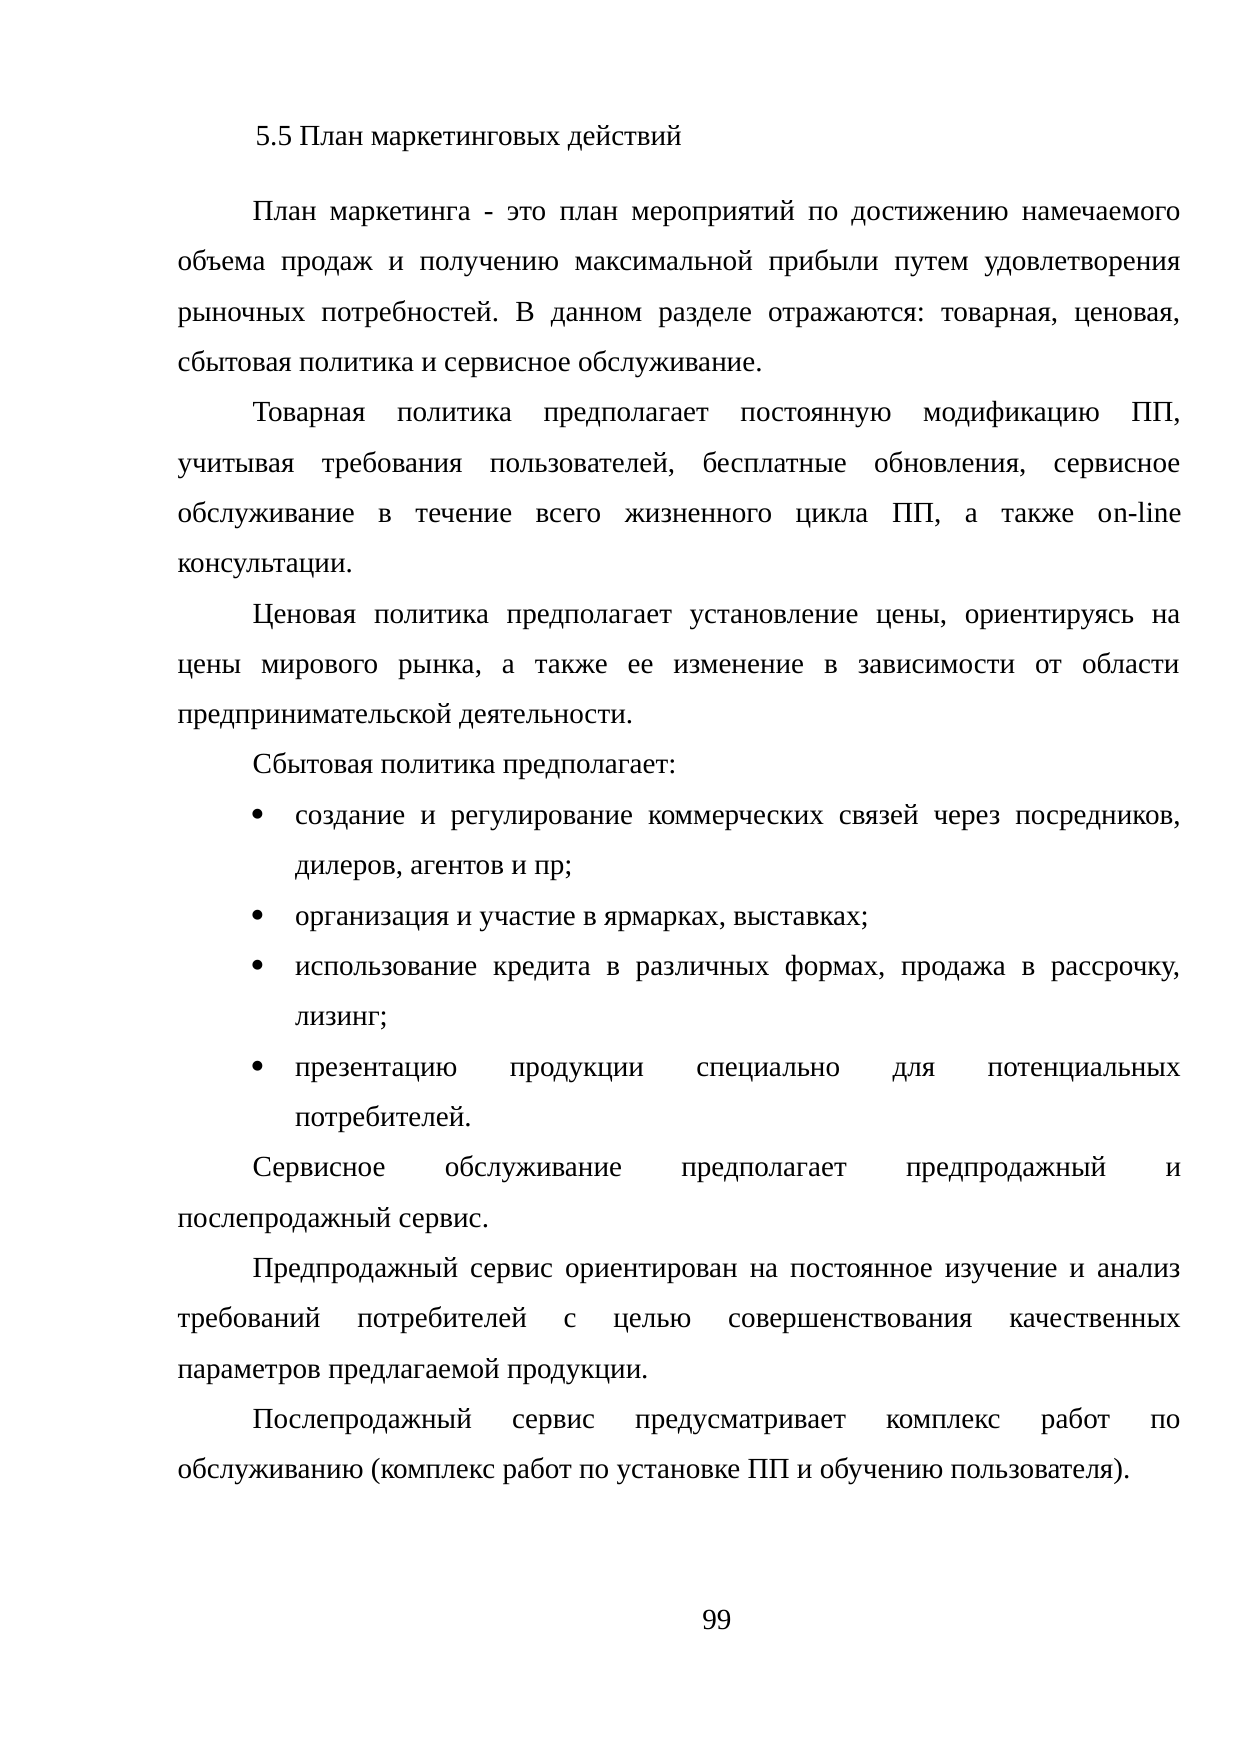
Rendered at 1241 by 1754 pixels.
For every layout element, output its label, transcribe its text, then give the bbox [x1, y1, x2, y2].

list организация и участие в ярмарках, выставках; [252, 898, 1181, 931]
list использование кредита в различных формах, продажа в рассрочку, лизинг; [252, 948, 1181, 1032]
text Сервисное обслуживание предполагает предпродажный и послепродажный сервис. [177, 1149, 1181, 1233]
text Послепродажный сервис предусматривает комплекс работ по обслуживанию (комплекс работ по установке ПП и обучению пользователя). [177, 1401, 1181, 1485]
list создание и регулирование коммерческих связей через посредников, дилеров, агентов и пр; [252, 797, 1181, 881]
text Сбытовая политика предполагает: [177, 747, 1181, 780]
text План маркетинга - это план мероприятий по достижению намечаемого объема продаж и получению максимальной прибыли путем удовлетворения рыночных потребностей. В данном разделе отражаются: товарная, ценовая, сбытовая политика и сервисное обслуживание. [177, 193, 1181, 378]
subtitle План маркетинговых действий [248, 118, 1181, 152]
text Ценовая политика предполагает установление цены, ориентируясь на цены мирового рынка, а также ее изменение в зависимости от области предпринимательской деятельности. [177, 596, 1181, 730]
text Предпродажный сервис ориентирован на постоянное изучение и анализ требований потребителей с целью совершенствования качественных параметров предлагаемой продукции. [177, 1250, 1181, 1384]
list презентацию продукции специально для потенциальных потребителей. [252, 1049, 1181, 1133]
text Товарная политика предполагает постоянную модификацию ПП, учитывая требования пользователей, бесплатные обновления, сервисное обслуживание в течение всего жизненного цикла ПП, а также оn-line консультации. [177, 394, 1181, 579]
